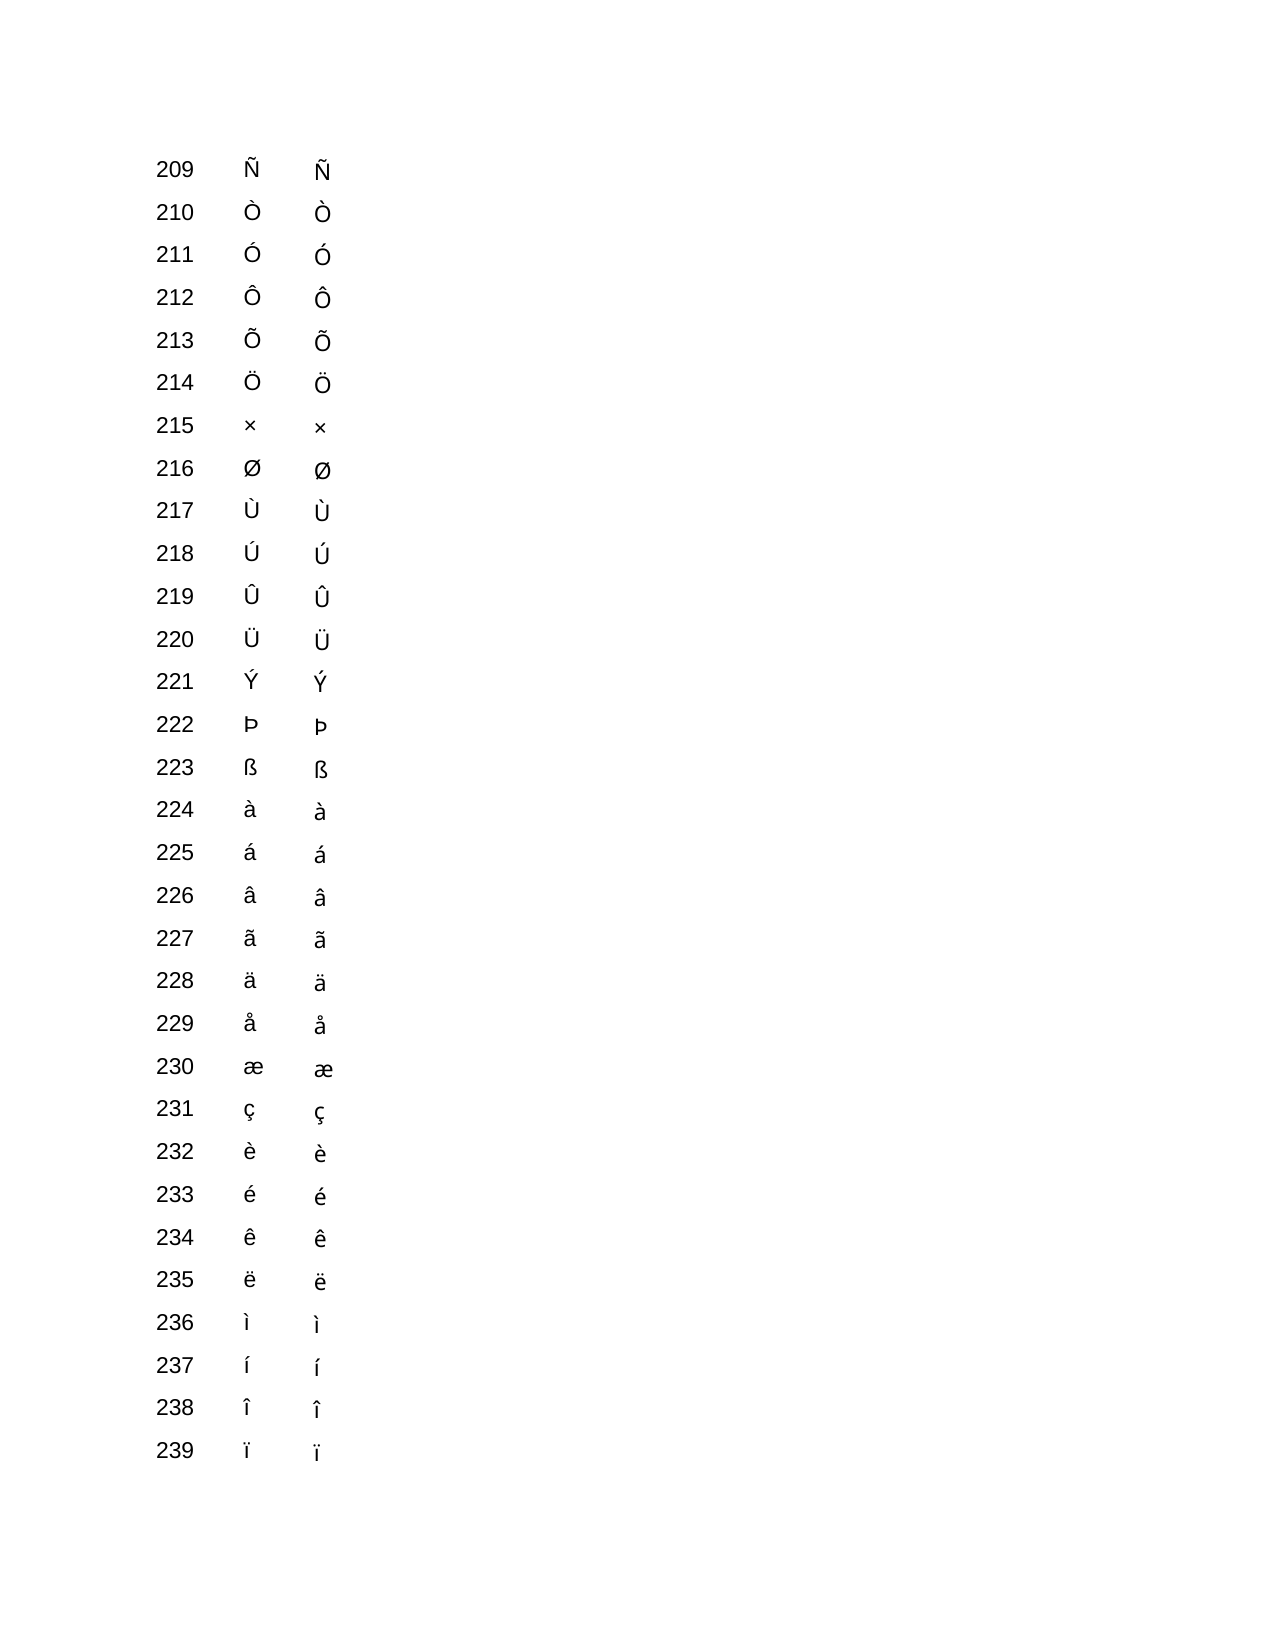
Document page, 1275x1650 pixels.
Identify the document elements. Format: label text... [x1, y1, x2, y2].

table_cell ã [238, 919, 308, 961]
table_cell Ø [238, 449, 308, 492]
table_cell ë [238, 1260, 308, 1303]
table_cell Û [308, 577, 384, 620]
table_cell ë [308, 1260, 384, 1303]
table_cell å [238, 1004, 308, 1047]
table_cell Ø [308, 449, 384, 492]
table_cell ß [308, 748, 384, 791]
table_cell 220 [150, 620, 237, 662]
table_cell Ò [308, 193, 384, 235]
table_cell Ù [238, 492, 308, 534]
table_cell 236 [150, 1303, 237, 1346]
table_cell 211 [150, 235, 237, 278]
table_cell 213 [150, 321, 237, 363]
table_cell Õ [308, 321, 384, 363]
table_cell Ü [308, 620, 384, 662]
table_cell 238 [150, 1389, 237, 1431]
table_cell é [308, 1175, 384, 1218]
table_cell 228 [150, 961, 237, 1004]
table_cell ä [238, 961, 308, 1004]
table_cell Ö [308, 364, 384, 406]
table_cell 222 [150, 705, 237, 748]
table_cell Ô [238, 278, 308, 321]
table_cell × [308, 406, 384, 449]
table_cell Ñ [308, 150, 384, 193]
table_cell 223 [150, 748, 237, 791]
table_cell Ü [238, 620, 308, 662]
table_cell ì [308, 1303, 384, 1346]
table_cell 225 [150, 833, 237, 876]
table_cell 235 [150, 1260, 237, 1303]
table_cell Ñ [238, 150, 308, 193]
table_cell Ó [308, 235, 384, 278]
table_cell 237 [150, 1346, 237, 1388]
table_cell ß [238, 748, 308, 791]
table_cell Ý [238, 663, 308, 705]
table_cell ê [308, 1218, 384, 1260]
table_cell Ö [238, 364, 308, 406]
table_cell à [238, 791, 308, 833]
table_cell 232 [150, 1132, 237, 1175]
table_cell í [308, 1346, 384, 1388]
table_cell × [238, 406, 308, 449]
table_cell æ [308, 1047, 384, 1089]
table_cell Ô [308, 278, 384, 321]
table_cell à [308, 791, 384, 833]
table_cell 229 [150, 1004, 237, 1047]
table_cell 215 [150, 406, 237, 449]
table_cell 234 [150, 1218, 237, 1260]
table_cell 226 [150, 876, 237, 919]
table_cell 230 [150, 1047, 237, 1089]
table_cell ì [238, 1303, 308, 1346]
table_cell â [238, 876, 308, 919]
table_cell á [238, 833, 308, 876]
table_cell Ú [308, 534, 384, 577]
table_cell ç [238, 1090, 308, 1132]
table_cell Ù [308, 492, 384, 534]
table_cell Þ [238, 705, 308, 748]
table_cell è [308, 1132, 384, 1175]
table_cell Ó [238, 235, 308, 278]
table_cell 224 [150, 791, 237, 833]
table_cell í [238, 1346, 308, 1388]
table_cell é [238, 1175, 308, 1218]
table_cell Ý [308, 663, 384, 705]
table_cell ê [238, 1218, 308, 1260]
table_cell Õ [238, 321, 308, 363]
table_cell 219 [150, 577, 237, 620]
table_cell ï [238, 1431, 308, 1474]
table_cell 216 [150, 449, 237, 492]
table_cell 210 [150, 193, 237, 235]
table_cell ã [308, 919, 384, 961]
table_cell è [238, 1132, 308, 1175]
table_cell 239 [150, 1431, 237, 1474]
table_cell Û [238, 577, 308, 620]
table_cell Ú [238, 534, 308, 577]
table_cell î [308, 1389, 384, 1431]
table_cell á [308, 833, 384, 876]
table_cell ç [308, 1090, 384, 1132]
table_cell 212 [150, 278, 237, 321]
table_cell î [238, 1389, 308, 1431]
table_cell â [308, 876, 384, 919]
table_cell 221 [150, 663, 237, 705]
table_cell 218 [150, 534, 237, 577]
table_cell å [308, 1004, 384, 1047]
table_cell 217 [150, 492, 237, 534]
table_cell ï [308, 1431, 384, 1474]
table_cell ä [308, 961, 384, 1004]
table_cell 214 [150, 364, 237, 406]
table_cell æ [238, 1047, 308, 1089]
table_cell 231 [150, 1090, 237, 1132]
table_cell 209 [150, 150, 237, 193]
table_cell Þ [308, 705, 384, 748]
table_cell 227 [150, 919, 237, 961]
table_cell Ò [238, 193, 308, 235]
table_cell 233 [150, 1175, 237, 1218]
